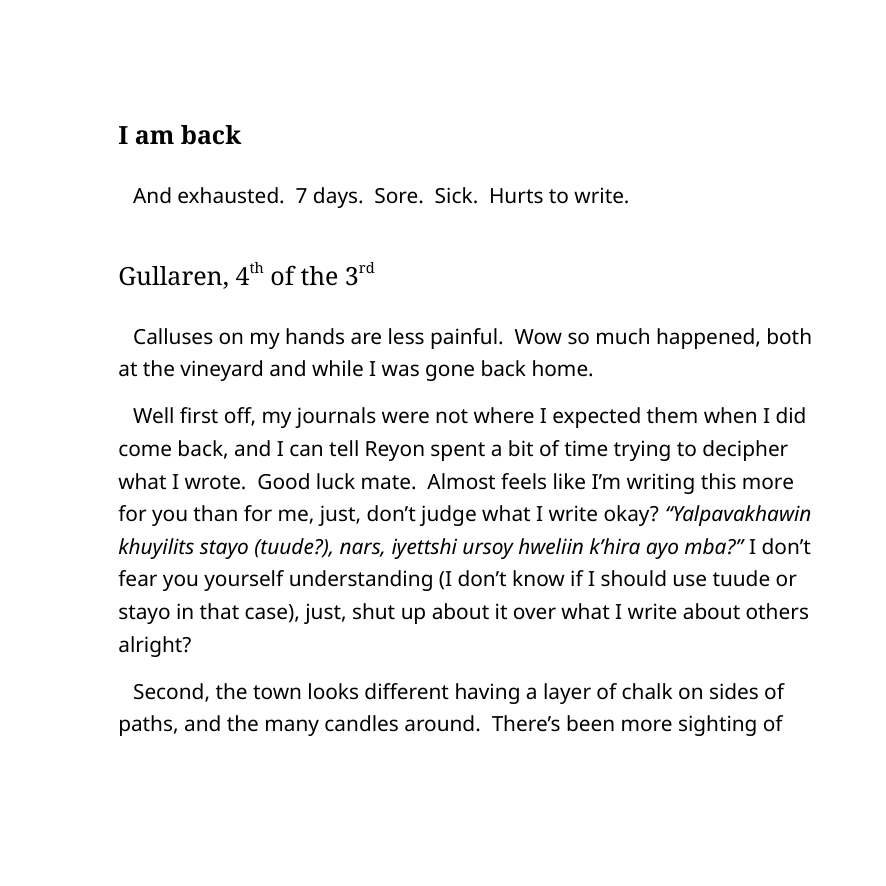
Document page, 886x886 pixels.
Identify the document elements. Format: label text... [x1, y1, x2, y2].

subtitle Gullaren, 4th of the 3rd [118, 258, 827, 292]
text Calluses on my hands are less painful. Wow so much happened, both at the vineyard and while I was gone back home. [118, 322, 827, 383]
text Well first off, my journals were not where I expected them when I did come back, and I can tell Reyon spent a bit of time trying to decipher what I wrote. Good luck mate. Almost feels like I’m writing this more for you than for me, just, don’t judge what I write okay? “Yalpavakhawin khuyilits stayo (tuude?), nars, iyettshi ursoy hweliin k’hira ayo mba?” I don’t fear you yourself understanding (I don’t know if I should use tuude or stayo in that case), just, shut up about it over what I write about others alright? [118, 402, 827, 658]
text Second, the town looks different having a layer of chalk on sides of paths, and the many candles around. There’s been more sighting of [118, 677, 827, 738]
subtitle I am back [118, 118, 827, 152]
text And exhausted. 7 days. Sore. Sick. Hurts to write. [118, 182, 827, 210]
